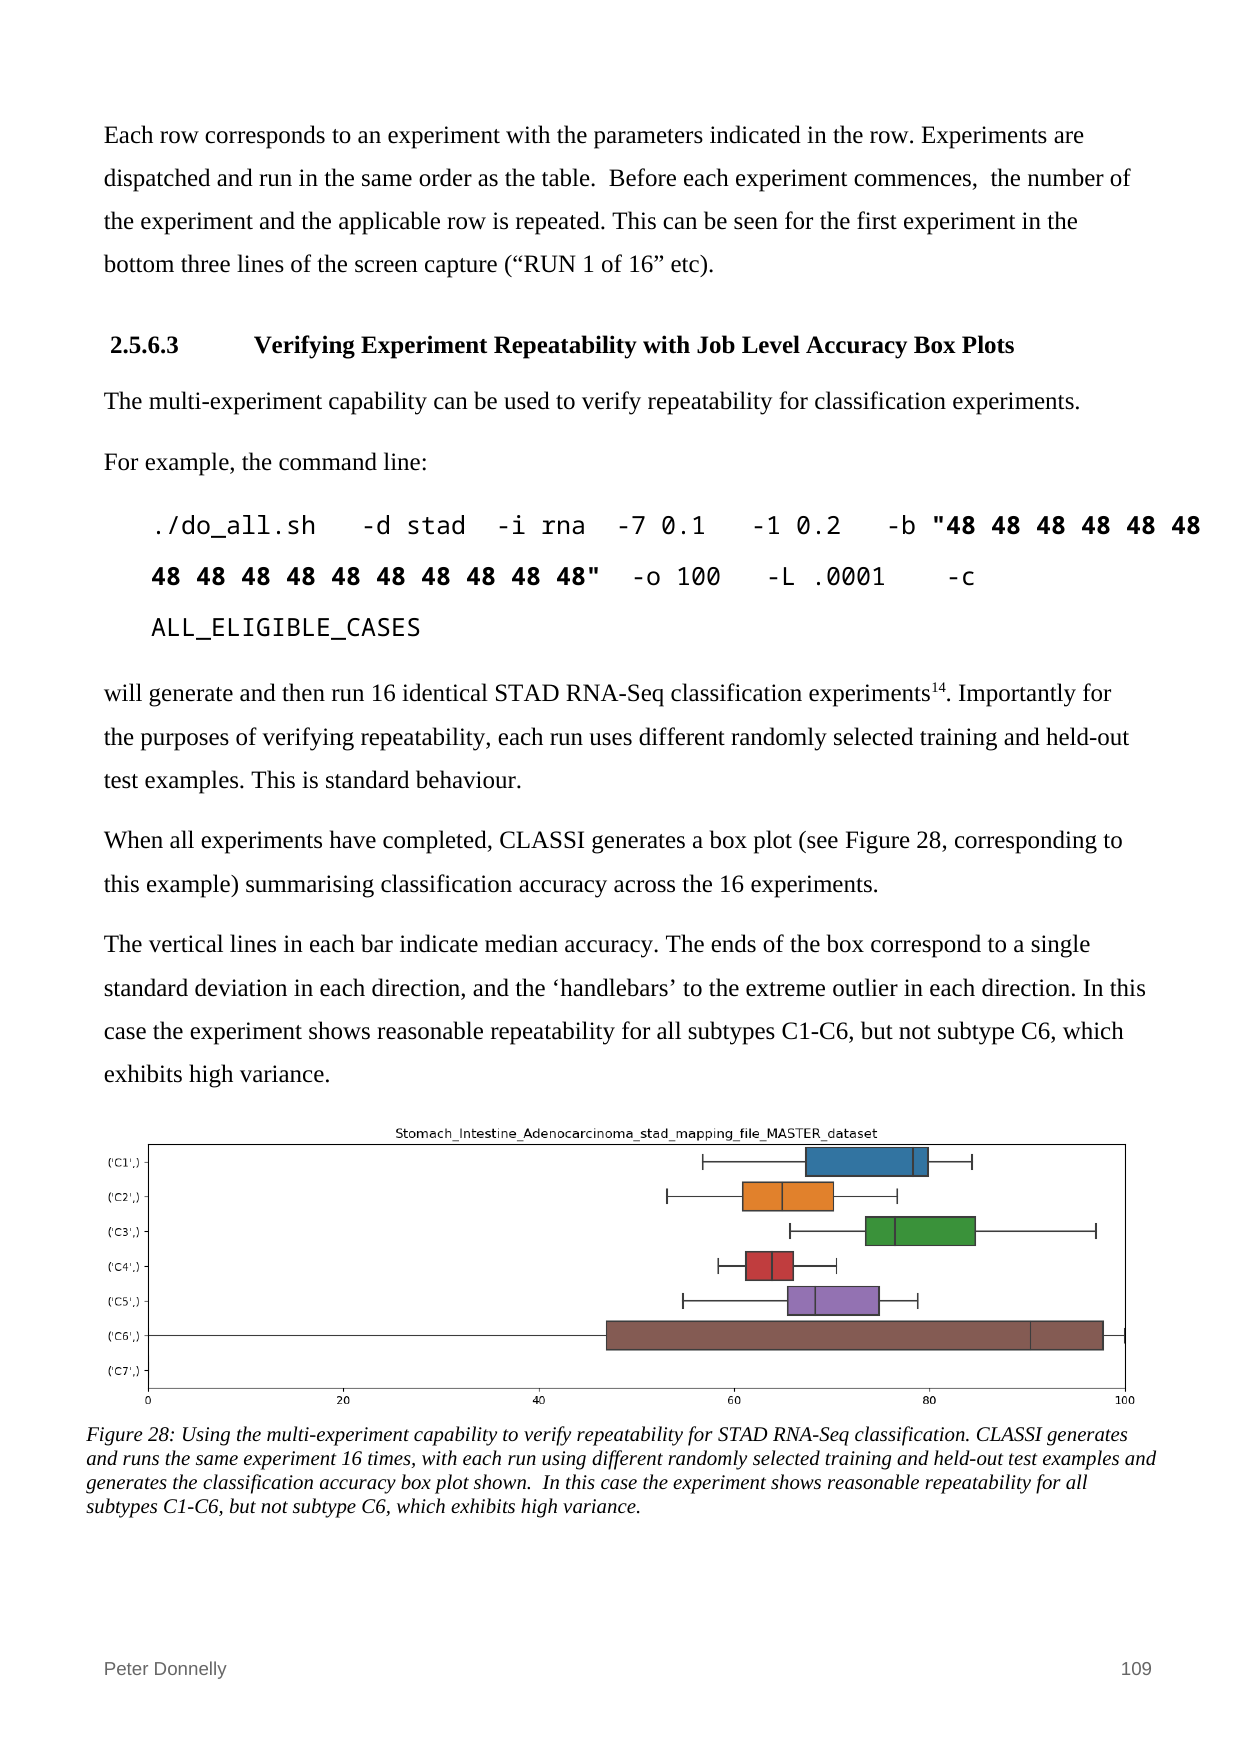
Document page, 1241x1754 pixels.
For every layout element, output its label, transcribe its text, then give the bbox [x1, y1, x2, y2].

text The vertical lines in each bar indicate median accuracy. The ends of the box correspond to a single standard deviation in each direction, and the ‘handlebars’ to the extreme outlier in each direction. In this case the experiment shows reasonable repeatability for all subtypes C1-C6, but not subtype C6, which exhibits high variance. [103, 929, 1146, 1088]
text When all experiments have completed, CLASSI generates a box plot (see Figure 28, corresponding to this example) summarising classification accuracy across the 16 experiments. [103, 826, 1146, 897]
picture [86, 1110, 1164, 1422]
text will generate and then run 16 identical STAD RNA-Seq classification experiments. Importantly for the purposes of verifying repeatability, each run uses different randomly selected training and held-out test examples. This is standard behaviour. [103, 678, 1146, 793]
text For example, the command line: [103, 447, 1146, 476]
text The multi-experiment capability can be used to verify repeatability for classification experiments. [103, 386, 1146, 415]
subtitle Verifying Experiment Repeatability with Job Level Accuracy Box Plots [103, 331, 1146, 359]
text Figure 28: Using the multi-experiment capability to verify repeatability for STAD RNA-Seq classification. CLASSI generates and runs the same experiment 16 times, with each run using different randomly selected training and held-out test examples and generates the classification accuracy box plot shown. In this case the experiment shows reasonable repeatability for all subtypes C1-C6, but not subtype C6, which exhibits high variance. [86, 1422, 1164, 1518]
text Each row corresponds to an experiment with the parameters indicated in the row. Experiments are dispatched and run in the same order as the table. Before each experiment commences, the number of the experiment and the applicable row is repeated. This can be seen for the first experiment in the bottom three lines of the screen capture (“RUN 1 of 16” etc). [103, 120, 1146, 278]
text ./do_all.sh -d stad -i rna -7 0.1 -1 0.2 -b "48 48 48 48 48 48 48 48 48 48 48 48 48 48 48 48" -o 100 -L .0001 -c ALL_ELIGIBLE_CASES [151, 508, 1206, 644]
